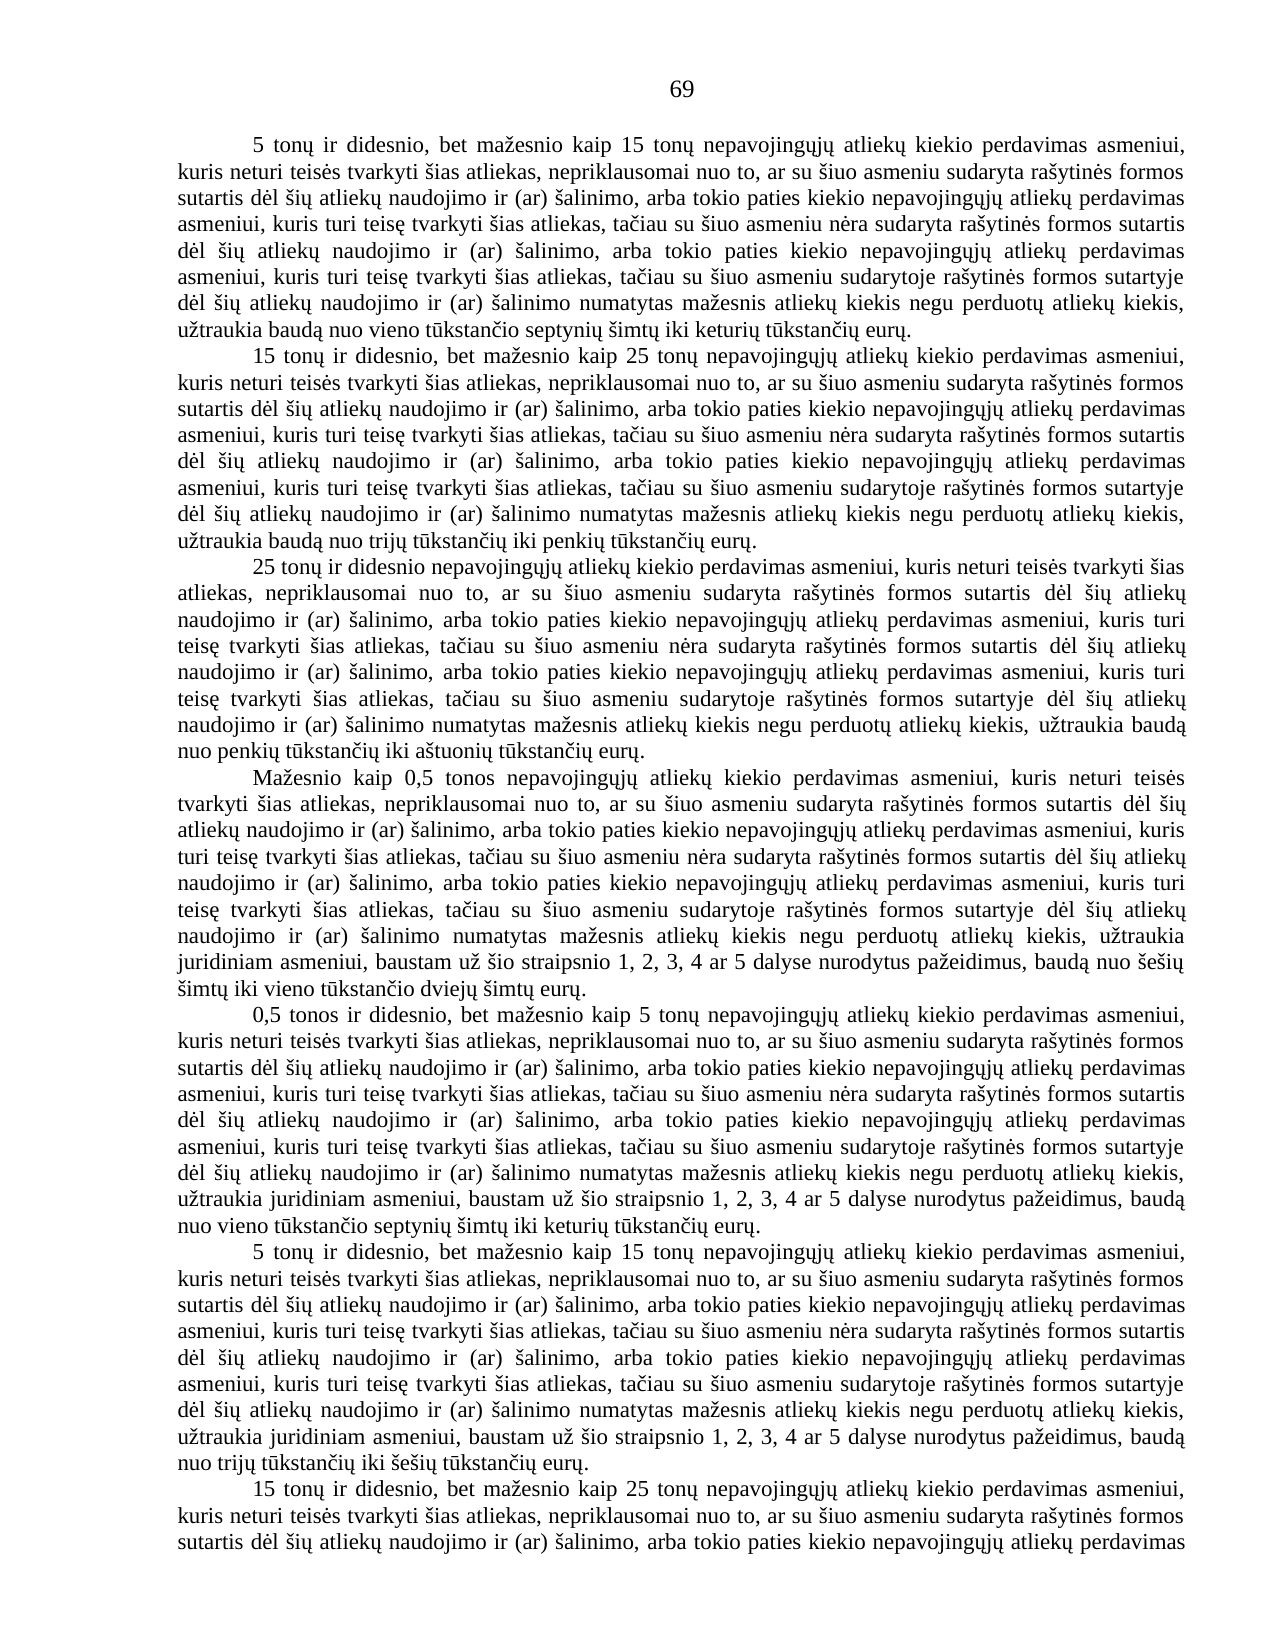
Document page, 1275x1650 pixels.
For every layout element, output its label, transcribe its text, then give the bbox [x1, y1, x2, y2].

text Mažesnio kaip 0,5 tonos nepavojingųjų atliekų kiekio perdavimas asmeniui, kuris neturi teisės tvarkyti šias atliekas, nepriklausomai nuo to, ar su šiuo asmeniu sudaryta rašytinės formos sutartis dėl šių atliekų naudojimo ir (ar) šalinimo, arba tokio paties kiekio nepavojingųjų atliekų perdavimas asmeniui, kuris turi teisę tvarkyti šias atliekas, tačiau su šiuo asmeniu nėra sudaryta rašytinės formos sutartis dėl šių atliekų naudojimo ir (ar) šalinimo, arba tokio paties kiekio nepavojingųjų atliekų perdavimas asmeniui, kuris turi teisę tvarkyti šias atliekas, tačiau su šiuo asmeniu sudarytoje rašytinės formos sutartyje dėl šių atliekų naudojimo ir (ar) šalinimo numatytas mažesnis atliekų kiekis negu perduotų atliekų kiekis, užtraukia juridiniam asmeniui, baustam už šio straipsnio 1, 2, 3, 4 ar 5 dalyse nurodytus pažeidimus, baudą nuo šešių šimtų iki vieno tūkstančio dviejų šimtų eurų. [177, 764, 1186, 1001]
text 15 tonų ir didesnio, bet mažesnio kaip 25 tonų nepavojingųjų atliekų kiekio perdavimas asmeniui, kuris neturi teisės tvarkyti šias atliekas, nepriklausomai nuo to, ar su šiuo asmeniu sudaryta rašytinės formos sutartis dėl šių atliekų naudojimo ir (ar) šalinimo, arba tokio paties kiekio nepavojingųjų atliekų perdavimas asmeniui, kuris turi teisę tvarkyti šias atliekas, tačiau su šiuo asmeniu nėra sudaryta rašytinės formos sutartis dėl šių atliekų naudojimo ir (ar) šalinimo, arba tokio paties kiekio nepavojingųjų atliekų perdavimas asmeniui, kuris turi teisę tvarkyti šias atliekas, tačiau su šiuo asmeniu sudarytoje rašytinės formos sutartyje dėl šių atliekų naudojimo ir (ar) šalinimo numatytas mažesnis atliekų kiekis negu perduotų atliekų kiekis, užtraukia baudą nuo trijų tūkstančių iki penkių tūkstančių eurų. [177, 342, 1186, 553]
text 5 tonų ir didesnio, bet mažesnio kaip 15 tonų nepavojingųjų atliekų kiekio perdavimas asmeniui, kuris neturi teisės tvarkyti šias atliekas, nepriklausomai nuo to, ar su šiuo asmeniu sudaryta rašytinės formos sutartis dėl šių atliekų naudojimo ir (ar) šalinimo, arba tokio paties kiekio nepavojingųjų atliekų perdavimas asmeniui, kuris turi teisę tvarkyti šias atliekas, tačiau su šiuo asmeniu nėra sudaryta rašytinės formos sutartis dėl šių atliekų naudojimo ir (ar) šalinimo, arba tokio paties kiekio nepavojingųjų atliekų perdavimas asmeniui, kuris turi teisę tvarkyti šias atliekas, tačiau su šiuo asmeniu sudarytoje rašytinės formos sutartyje dėl šių atliekų naudojimo ir (ar) šalinimo numatytas mažesnis atliekų kiekis negu perduotų atliekų kiekis, užtraukia baudą nuo vieno tūkstančio septynių šimtų iki keturių tūkstančių eurų. [177, 131, 1186, 342]
text 0,5 tonos ir didesnio, bet mažesnio kaip 5 tonų nepavojingųjų atliekų kiekio perdavimas asmeniui, kuris neturi teisės tvarkyti šias atliekas, nepriklausomai nuo to, ar su šiuo asmeniu sudaryta rašytinės formos sutartis dėl šių atliekų naudojimo ir (ar) šalinimo, arba tokio paties kiekio nepavojingųjų atliekų perdavimas asmeniui, kuris turi teisę tvarkyti šias atliekas, tačiau su šiuo asmeniu nėra sudaryta rašytinės formos sutartis dėl šių atliekų naudojimo ir (ar) šalinimo, arba tokio paties kiekio nepavojingųjų atliekų perdavimas asmeniui, kuris turi teisę tvarkyti šias atliekas, tačiau su šiuo asmeniu sudarytoje rašytinės formos sutartyje dėl šių atliekų naudojimo ir (ar) šalinimo numatytas mažesnis atliekų kiekis negu perduotų atliekų kiekis, užtraukia juridiniam asmeniui, baustam už šio straipsnio 1, 2, 3, 4 ar 5 dalyse nurodytus pažeidimus, baudą nuo vieno tūkstančio septynių šimtų iki keturių tūkstančių eurų. [177, 1001, 1186, 1238]
text 25 tonų ir didesnio nepavojingųjų atliekų kiekio perdavimas asmeniui, kuris neturi teisės tvarkyti šias atliekas, nepriklausomai nuo to, ar su šiuo asmeniu sudaryta rašytinės formos sutartis dėl šių atliekų naudojimo ir (ar) šalinimo, arba tokio paties kiekio nepavojingųjų atliekų perdavimas asmeniui, kuris turi teisę tvarkyti šias atliekas, tačiau su šiuo asmeniu nėra sudaryta rašytinės formos sutartis dėl šių atliekų naudojimo ir (ar) šalinimo, arba tokio paties kiekio nepavojingųjų atliekų perdavimas asmeniui, kuris turi teisę tvarkyti šias atliekas, tačiau su šiuo asmeniu sudarytoje rašytinės formos sutartyje dėl šių atliekų naudojimo ir (ar) šalinimo numatytas mažesnis atliekų kiekis negu perduotų atliekų kiekis, užtraukia baudą nuo penkių tūkstančių iki aštuonių tūkstančių eurų. [177, 553, 1186, 764]
text 5 tonų ir didesnio, bet mažesnio kaip 15 tonų nepavojingųjų atliekų kiekio perdavimas asmeniui, kuris neturi teisės tvarkyti šias atliekas, nepriklausomai nuo to, ar su šiuo asmeniu sudaryta rašytinės formos sutartis dėl šių atliekų naudojimo ir (ar) šalinimo, arba tokio paties kiekio nepavojingųjų atliekų perdavimas asmeniui, kuris turi teisę tvarkyti šias atliekas, tačiau su šiuo asmeniu nėra sudaryta rašytinės formos sutartis dėl šių atliekų naudojimo ir (ar) šalinimo, arba tokio paties kiekio nepavojingųjų atliekų perdavimas asmeniui, kuris turi teisę tvarkyti šias atliekas, tačiau su šiuo asmeniu sudarytoje rašytinės formos sutartyje dėl šių atliekų naudojimo ir (ar) šalinimo numatytas mažesnis atliekų kiekis negu perduotų atliekų kiekis, užtraukia juridiniam asmeniui, baustam už šio straipsnio 1, 2, 3, 4 ar 5 dalyse nurodytus pažeidimus, baudą nuo trijų tūkstančių iki šešių tūkstančių eurų. [177, 1238, 1186, 1475]
text 15 tonų ir didesnio, bet mažesnio kaip 25 tonų nepavojingųjų atliekų kiekio perdavimas asmeniui, kuris neturi teisės tvarkyti šias atliekas, nepriklausomai nuo to, ar su šiuo asmeniu sudaryta rašytinės formos sutartis dėl šių atliekų naudojimo ir (ar) šalinimo, arba tokio paties kiekio nepavojingųjų atliekų perdavimas [177, 1475, 1186, 1554]
